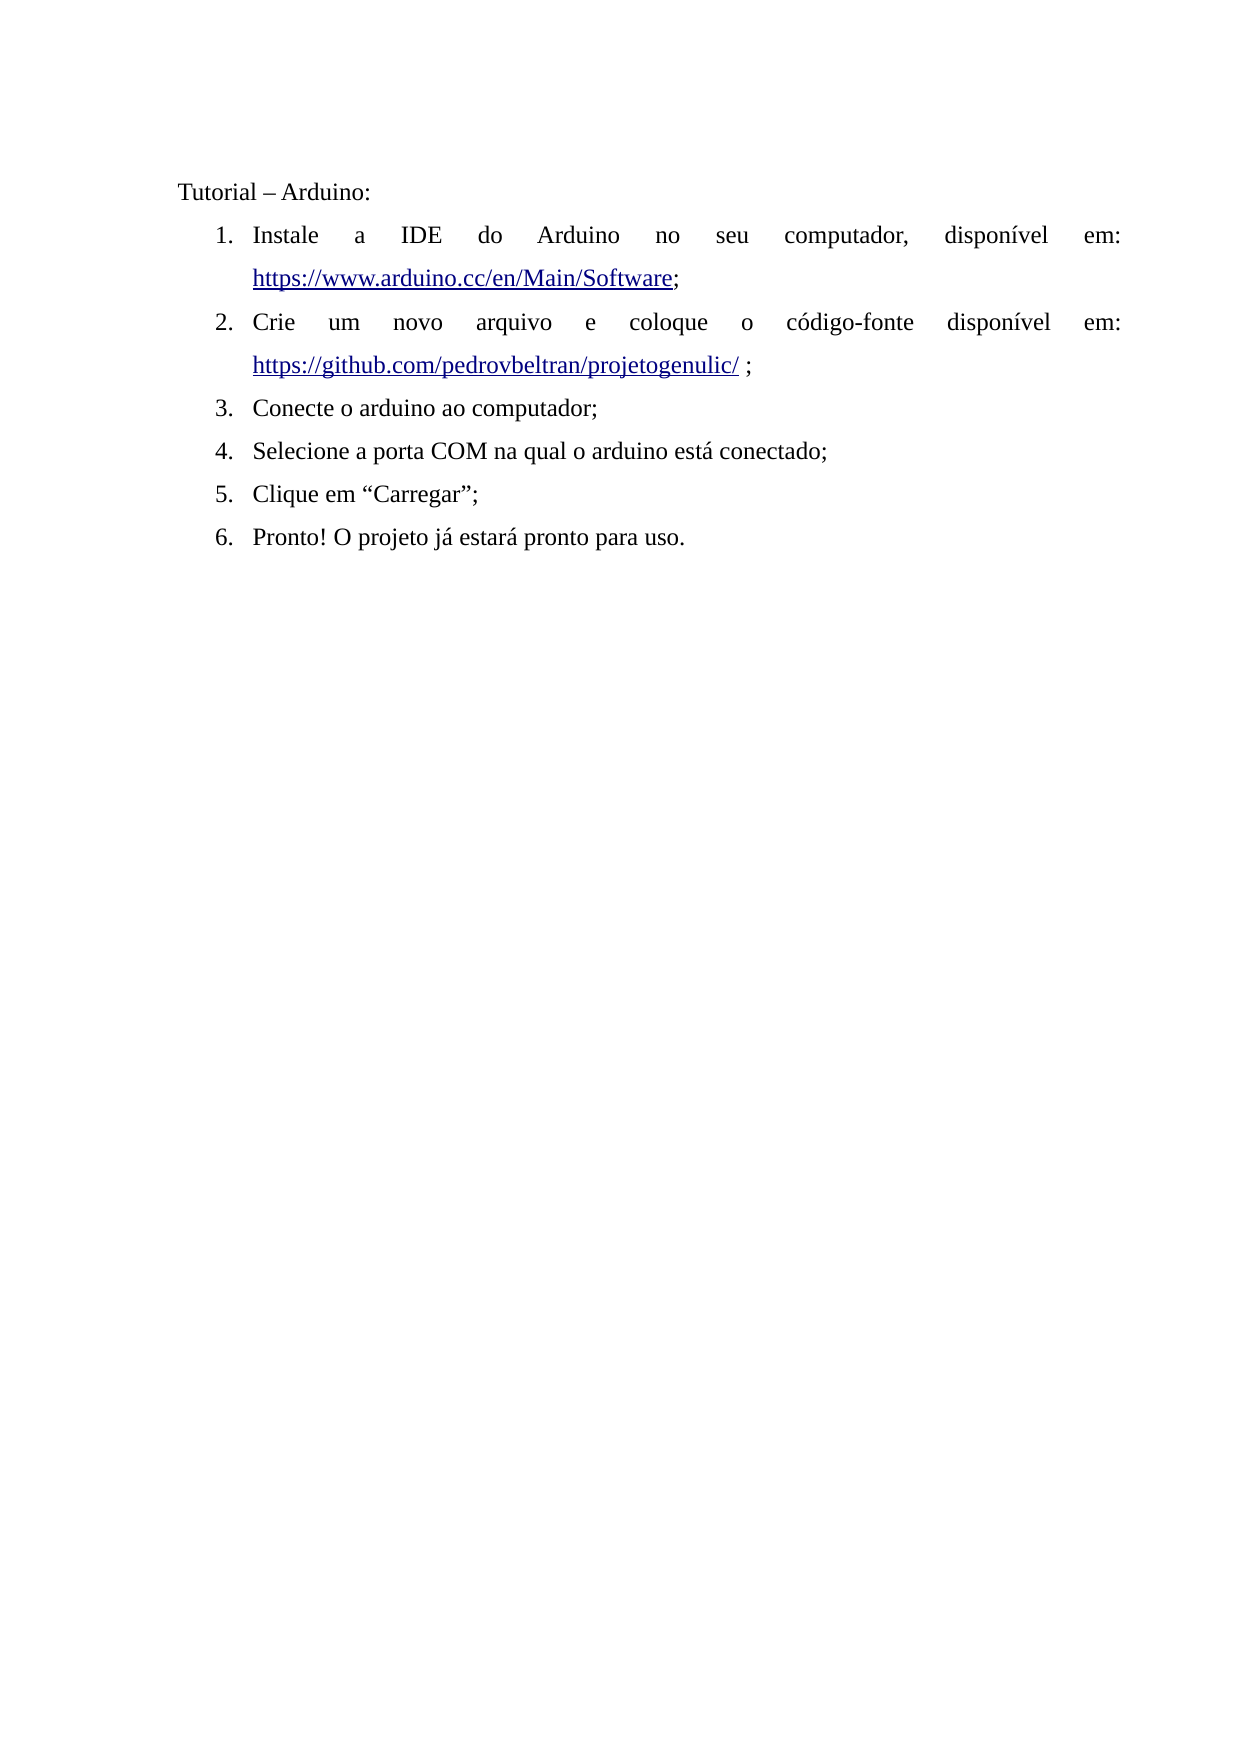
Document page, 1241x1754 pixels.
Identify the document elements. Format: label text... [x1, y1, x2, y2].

list Pronto! O projeto já estará pronto para uso. [215, 522, 1122, 551]
list Selecione a porta COM na qual o arduino está conectado; [215, 436, 1122, 465]
list Clique em “Carregar”; [215, 479, 1122, 508]
list Instale a IDE do Arduino no seu computador, disponível em: https://www.arduino.cc/en/Main/Software; [215, 220, 1122, 292]
text Tutorial – Arduino: [177, 177, 1122, 206]
list Conecte o arduino ao computador; [215, 393, 1122, 422]
list Crie um novo arquivo e coloque o código-fonte disponível em: https://github.com/pedrovbeltran/projetogenulic/ ; [215, 307, 1122, 378]
